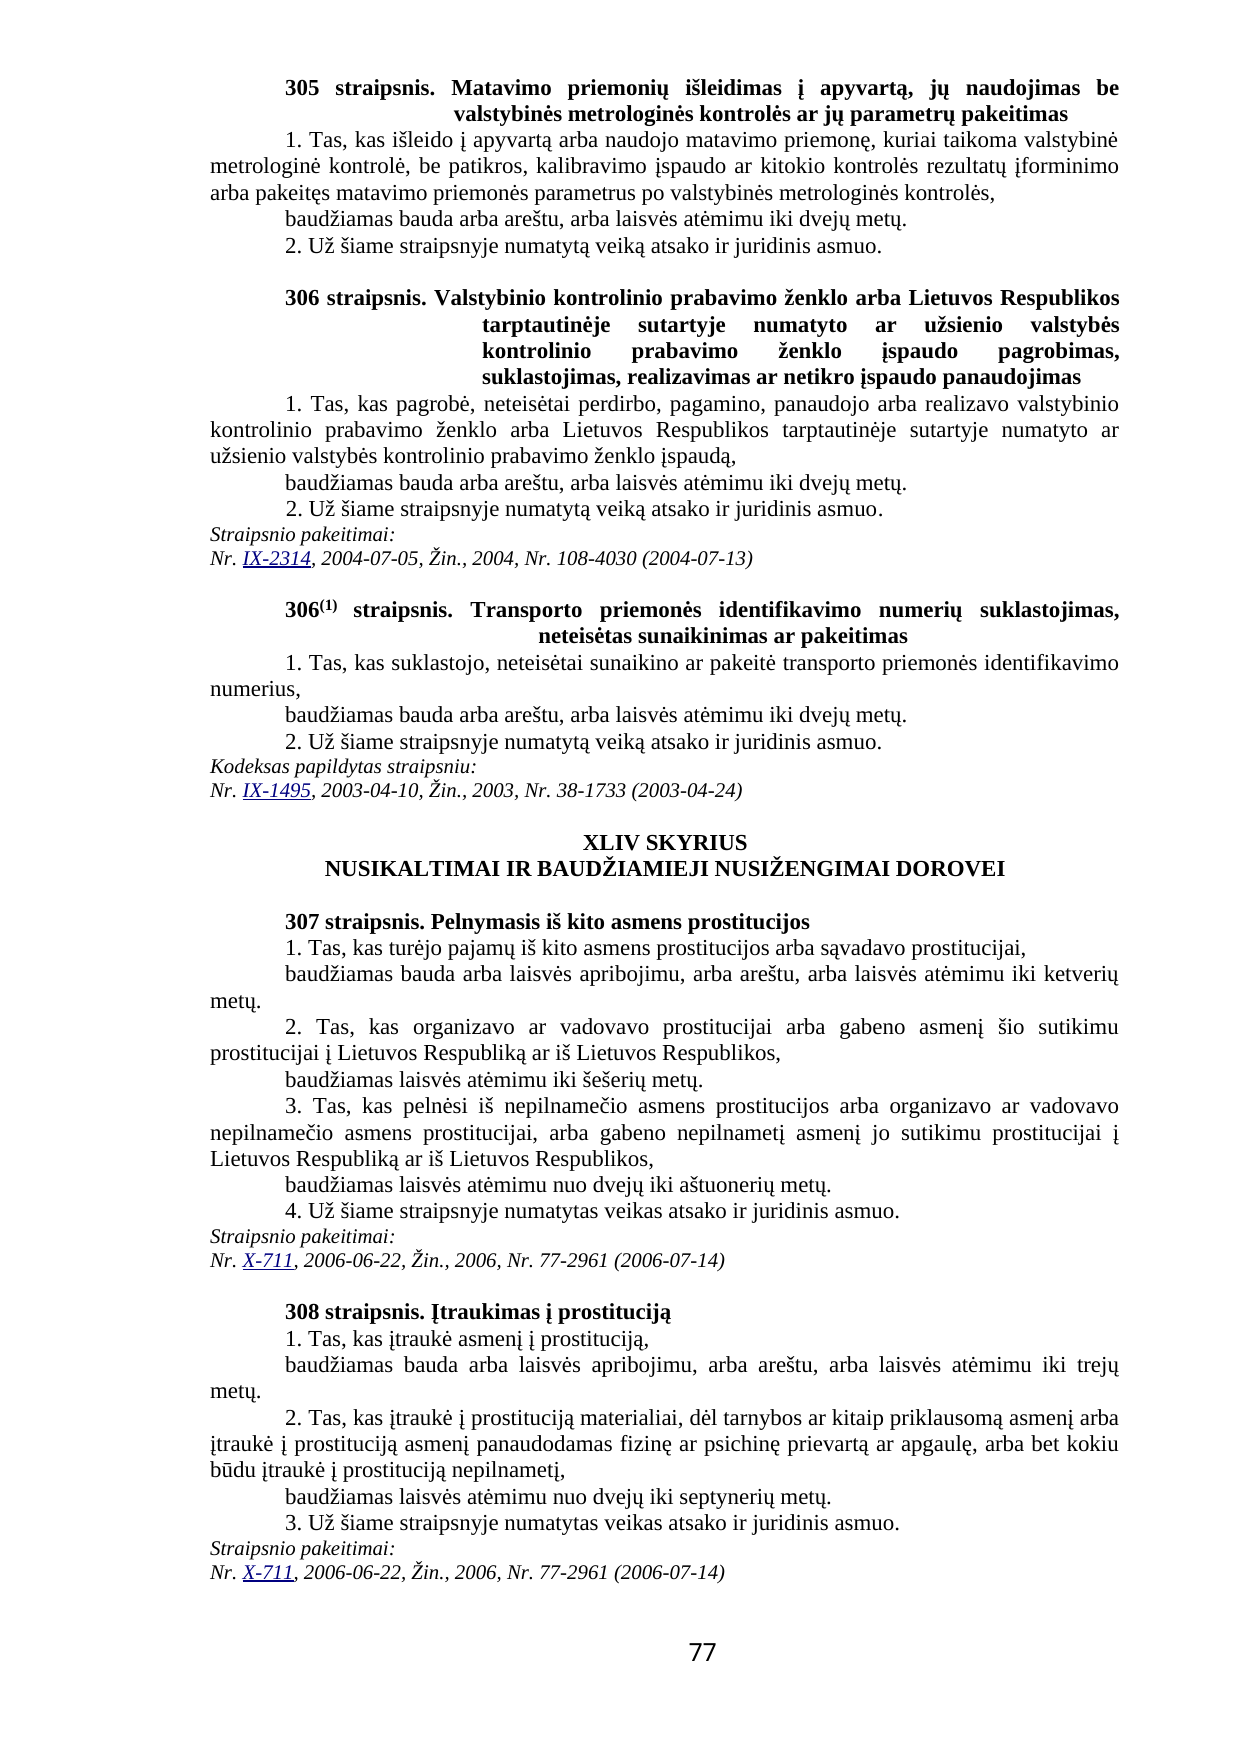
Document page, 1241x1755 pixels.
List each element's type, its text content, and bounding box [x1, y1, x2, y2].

subtitle 1. Tas, kas pagrobė, neteisėtai perdirbo, pagamino, panaudojo arba realizavo valstybinio kontrolinio prabavimo ženklo arba Lietuvos Respublikos tarptautinėje sutartyje numatyto ar užsienio valstybės kontrolinio prabavimo ženklo įspaudą, [210, 390, 1120, 469]
text 1. Tas, kas išleido į apyvartą arba naudojo matavimo priemonę, kuriai taikoma valstybinė metrologinė kontrolė, be patikros, kalibravimo įspaudo ar kitokio kontrolės rezultatų įforminimo arba pakeitęs matavimo priemonės parametrus po valstybinės metrologinės kontrolės, [210, 126, 1120, 205]
text Straipsnio pakeitimai: [210, 522, 1120, 546]
text Nr. IX-2314, 2004-07-05, Žin., 2004, Nr. 108-4030 (2004-07-13) [210, 546, 1120, 570]
text 306(1) straipsnis. Transporto priemonės identifikavimo numerių suklastojimas, neteisėtas sunaikinimas ar pakeitimas [285, 596, 1120, 649]
text 4. Už šiame straipsnyje numatytas veikas atsako ir juridinis asmuo. [210, 1198, 1120, 1224]
text 307 straipsnis. Pelnymasis iš kito asmens prostitucijos [210, 908, 1120, 934]
text baudžiamas laisvės atėmimu iki šešerių metų. [210, 1066, 1120, 1092]
text 3. Tas, kas pelnėsi iš nepilnamečio asmens prostitucijos arba organizavo ar vadovavo nepilnamečio asmens prostitucijai, arba gabeno nepilnametį asmenį jo sutikimu prostitucijai į Lietuvos Respubliką ar iš Lietuvos Respublikos, [210, 1092, 1120, 1171]
text 306 straipsnis. Valstybinio kontrolinio prabavimo ženklo arba Lietuvos Respublikos tarptautinėje sutartyje numatyto ar užsienio valstybės kontrolinio prabavimo ženklo įspaudo pagrobimas, suklastojimas, realizavimas ar netikro įspaudo panaudojimas [285, 284, 1120, 390]
text Nr. X-711, 2006-06-22, Žin., 2006, Nr. 77-2961 (2006-07-14) [210, 1248, 1120, 1272]
text baudžiamas laisvės atėmimu nuo dvejų iki aštuonerių metų. [210, 1171, 1120, 1198]
text baudžiamas bauda arba laisvės apribojimu, arba areštu, arba laisvės atėmimu iki ketverių metų. [210, 960, 1120, 1013]
text 1. Tas, kas suklastojo, neteisėtai sunaikino ar pakeitė transporto priemonės identifikavimo numerius, [210, 649, 1120, 701]
text 2. Tas, kas įtraukė į prostituciją materialiai, dėl tarnybos ar kitaip priklausomą asmenį arba įtraukė į prostituciją asmenį panaudodamas fizinę ar psichinę prievartą ar apgaulę, arba bet kokiu būdu įtraukė į prostituciją nepilnametį, [210, 1404, 1120, 1483]
text Kodeksas papildytas straipsniu: [210, 754, 1120, 778]
text 305 straipsnis. Matavimo priemonių išleidimas į apyvartą, jų naudojimas be valstybinės metrologinės kontrolės ar jų parametrų pakeitimas [285, 73, 1120, 126]
text baudžiamas bauda arba areštu, arba laisvės atėmimu iki dvejų metų. [210, 701, 1120, 728]
text 1. Tas, kas įtraukė asmenį į prostituciją, [210, 1325, 1120, 1351]
text 2. Už šiame straipsnyje numatytą veiką atsako ir juridinis asmuo. [210, 495, 1106, 522]
text NUSIKALTIMAI IR BAUDŽIAMIEJI NUSIŽENGIMAI DOROVEI [210, 855, 1120, 881]
text 308 straipsnis. Įtraukimas į prostituciją [210, 1298, 1120, 1325]
text 1. Tas, kas turėjo pajamų iš kito asmens prostitucijos arba sąvadavo prostitucijai, [210, 934, 1120, 960]
text 3. Už šiame straipsnyje numatytas veikas atsako ir juridinis asmuo. [210, 1509, 1120, 1536]
text Nr. IX-1495, 2003-04-10, Žin., 2003, Nr. 38-1733 (2003-04-24) [210, 778, 1120, 802]
text baudžiamas laisvės atėmimu nuo dvejų iki septynerių metų. [210, 1483, 1120, 1509]
subtitle XLIV SKYRIUS [210, 829, 1120, 855]
text 2. Tas, kas organizavo ar vadovavo prostitucijai arba gabeno asmenį šio sutikimu prostitucijai į Lietuvos Respubliką ar iš Lietuvos Respublikos, [210, 1013, 1120, 1066]
text Straipsnio pakeitimai: [210, 1536, 1120, 1560]
text baudžiamas bauda arba laisvės apribojimu, arba areštu, arba laisvės atėmimu iki trejų metų. [210, 1351, 1120, 1404]
text baudžiamas bauda arba areštu, arba laisvės atėmimu iki dvejų metų. [210, 469, 1120, 495]
text 2. Už šiame straipsnyje numatytą veiką atsako ir juridinis asmuo. [210, 232, 1120, 258]
text Nr. X-711, 2006-06-22, Žin., 2006, Nr. 77-2961 (2006-07-14) [210, 1560, 1120, 1584]
text Straipsnio pakeitimai: [210, 1224, 1120, 1248]
text 2. Už šiame straipsnyje numatytą veiką atsako ir juridinis asmuo. [210, 728, 1120, 754]
text baudžiamas bauda arba areštu, arba laisvės atėmimu iki dvejų metų. [210, 205, 1120, 232]
